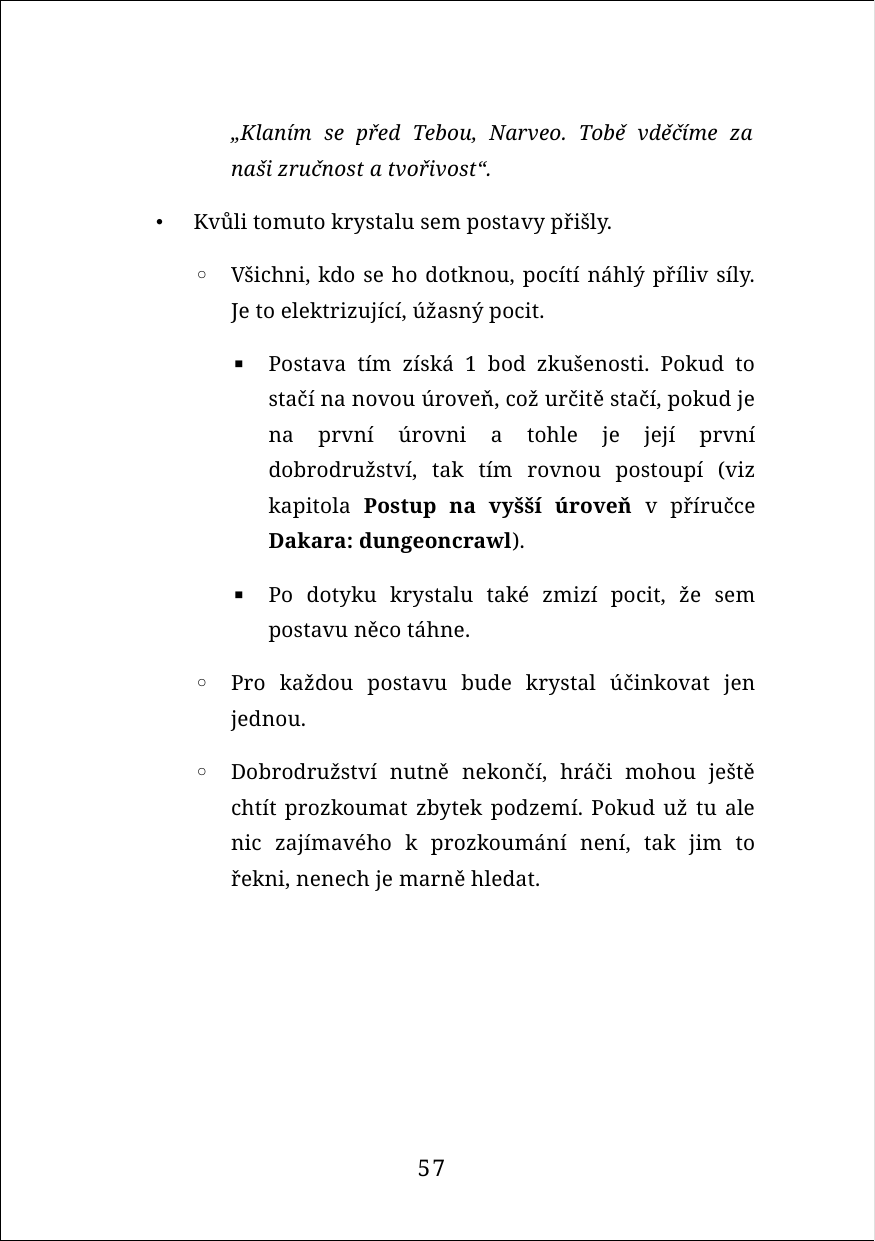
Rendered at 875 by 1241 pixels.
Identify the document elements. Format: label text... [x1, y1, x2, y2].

list Postava tím získá 1 bod zkušenosti. Pokud to stačí na novou úroveň, což určitě stačí, pokud je na první úrovni a tohle je její první dobrodružství, tak tím rovnou postoupí (viz kapitola Postup na vyšší úroveň v příručce Dakara: dungeoncrawl). [231, 349, 756, 555]
list „Klaním se před Tebou, Narveo. Tobě vděčíme za naši zručnost a tvořivost“. [193, 118, 756, 182]
list Kvůli tomuto krystalu sem postavy přišly. [156, 207, 756, 235]
list Pro každou postavu bude krystal účinkovat jen jednou. [193, 668, 756, 732]
list Po dotyku krystalu také zmizí pocit, že sem postavu něco táhne. [231, 580, 756, 644]
list Všichni, kdo se ho dotknou, pocítí náhlý příliv síly. Je to elektrizující, úžasný pocit. [193, 260, 756, 324]
list Dobrodružství nutně nekončí, hráči mohou ještě chtít prozkoumat zbytek podzemí. Pokud už tu ale nic zajímavého k prozkoumání není, tak jim to řekni, nenech je marně hledat. [193, 757, 756, 892]
